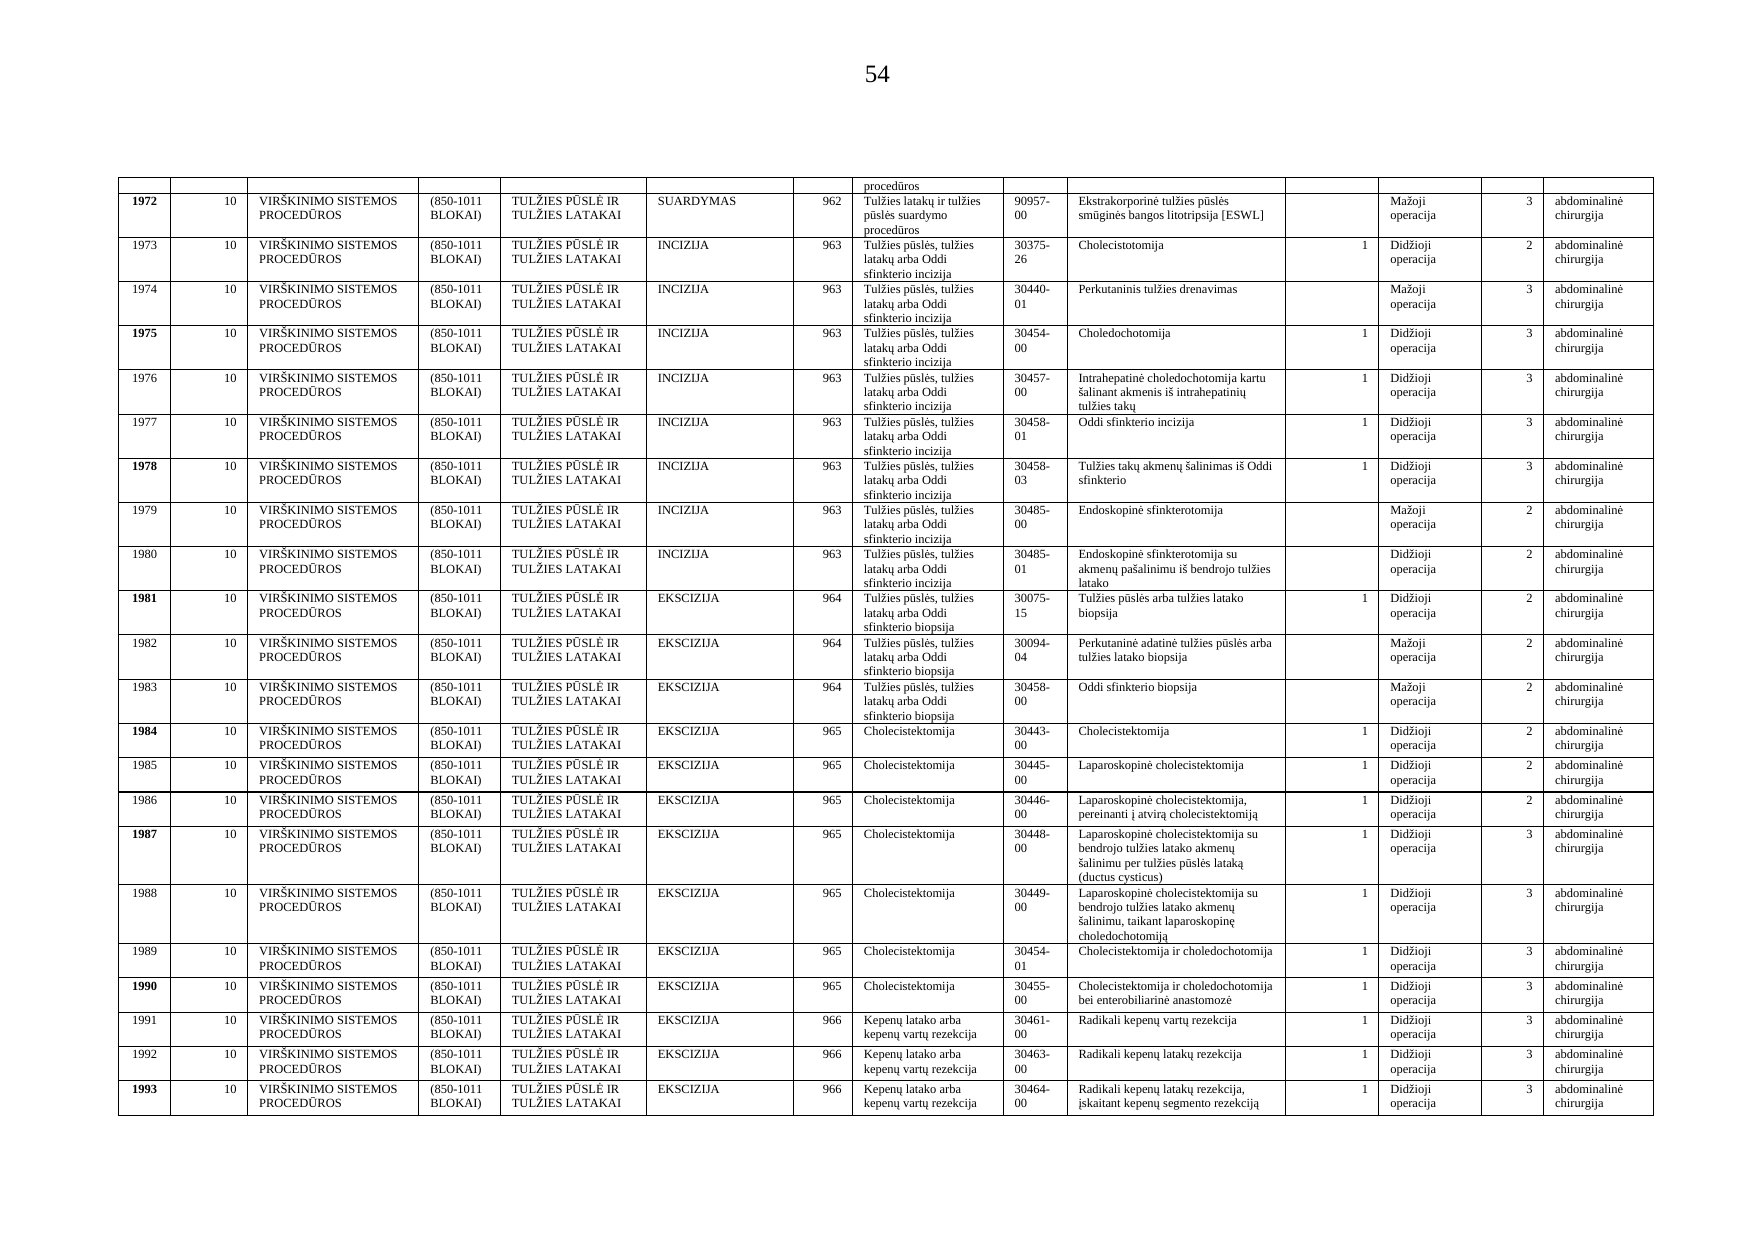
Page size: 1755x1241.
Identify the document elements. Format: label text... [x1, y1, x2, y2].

table_cell 964 [794, 591, 852, 634]
table_cell EKSCIZIJA [647, 885, 793, 943]
table_cell 30448-00 [1004, 827, 1067, 884]
table_cell INCIZIJA [647, 326, 793, 369]
table_cell (850-1011 BLOKAI) [419, 459, 500, 502]
table_cell 3 [1482, 370, 1543, 413]
table_cell (850-1011 BLOKAI) [419, 194, 500, 237]
table_cell [248, 178, 418, 193]
table_cell Laparoskopinė cholecistektomija [1068, 758, 1285, 791]
table_cell abdominalinė chirurgija [1544, 1081, 1653, 1115]
table_cell [1286, 282, 1378, 325]
table_cell 1 [1286, 370, 1378, 413]
table_cell 10 [171, 459, 247, 502]
table_cell 1977 [119, 415, 170, 458]
table_cell EKSCIZIJA [647, 978, 793, 1012]
table_cell 3 [1482, 885, 1543, 943]
table_cell 10 [171, 194, 247, 237]
table_cell abdominalinė chirurgija [1544, 944, 1653, 977]
table_cell Tulžies pūslės, tulžies latakų arba Oddi sfinkterio biopsija [853, 680, 1003, 723]
table_cell 30449-00 [1004, 885, 1067, 943]
table_cell Cholecistektomija [853, 758, 1003, 791]
table_cell 10 [171, 326, 247, 369]
table_cell VIRŠKINIMO SISTEMOS PROCEDŪROS [248, 680, 418, 723]
table_cell TULŽIES PŪSLĖ IR TULŽIES LATAKAI [501, 1013, 646, 1046]
table_cell 2 [1482, 758, 1543, 791]
table_cell TULŽIES PŪSLĖ IR TULŽIES LATAKAI [501, 415, 646, 458]
table_cell Didžioji operacija [1379, 370, 1481, 413]
table_cell [1482, 178, 1543, 193]
table_cell INCIZIJA [647, 282, 793, 325]
table_cell Laparoskopinė cholecistektomija su bendrojo tulžies latako akmenų šalinimu, taikant laparoskopinę choledochotomiją [1068, 885, 1285, 943]
table_cell [1286, 635, 1378, 678]
table_cell 10 [171, 591, 247, 634]
table_cell EKSCIZIJA [647, 758, 793, 791]
table_cell Laparoskopinė cholecistektomija su bendrojo tulžies latako akmenų šalinimu per tulžies pūslės lataką (ductus cysticus) [1068, 827, 1285, 884]
table_cell Tulžies pūslės arba tulžies latako biopsija [1068, 591, 1285, 634]
table_cell Tulžies pūslės, tulžies latakų arba Oddi sfinkterio incizija [853, 503, 1003, 546]
table_cell 30443-00 [1004, 724, 1067, 757]
table_cell TULŽIES PŪSLĖ IR TULŽIES LATAKAI [501, 591, 646, 634]
table_cell Didžioji operacija [1379, 547, 1481, 590]
table_cell 1991 [119, 1013, 170, 1046]
table_cell Tulžies latakų ir tulžies pūslės suardymo procedūros [853, 194, 1003, 237]
table_cell Tulžies pūslės, tulžies latakų arba Oddi sfinkterio incizija [853, 547, 1003, 590]
table_cell 964 [794, 680, 852, 723]
table_cell VIRŠKINIMO SISTEMOS PROCEDŪROS [248, 503, 418, 546]
table_cell 1979 [119, 503, 170, 546]
table_cell abdominalinė chirurgija [1544, 793, 1653, 826]
table_cell 1984 [119, 724, 170, 757]
table_cell (850-1011 BLOKAI) [419, 238, 500, 281]
table_cell abdominalinė chirurgija [1544, 978, 1653, 1012]
table_cell abdominalinė chirurgija [1544, 415, 1653, 458]
table_cell Tulžies pūslės, tulžies latakų arba Oddi sfinkterio incizija [853, 370, 1003, 413]
table_cell Cholecistotomija [1068, 238, 1285, 281]
table_cell EKSCIZIJA [647, 724, 793, 757]
table_cell 965 [794, 758, 852, 791]
table_cell 3 [1482, 326, 1543, 369]
table_cell (850-1011 BLOKAI) [419, 591, 500, 634]
table_cell Tulžies takų akmenų šalinimas iš Oddi sfinkterio [1068, 459, 1285, 502]
table_cell Radikali kepenų latakų rezekcija [1068, 1047, 1285, 1080]
table_cell 1 [1286, 1047, 1378, 1080]
table_cell Cholecistektomija [1068, 724, 1285, 757]
table_cell 30457-00 [1004, 370, 1067, 413]
table_cell (850-1011 BLOKAI) [419, 503, 500, 546]
table_cell Intrahepatinė choledochotomija kartu šalinant akmenis iš intrahepatinių tulžies takų [1068, 370, 1285, 413]
table_cell Mažoji operacija [1379, 194, 1481, 237]
table_cell (850-1011 BLOKAI) [419, 1047, 500, 1080]
table_cell 1 [1286, 238, 1378, 281]
table_cell TULŽIES PŪSLĖ IR TULŽIES LATAKAI [501, 635, 646, 678]
table_cell 1981 [119, 591, 170, 634]
table_cell EKSCIZIJA [647, 1081, 793, 1115]
table_cell 30075-15 [1004, 591, 1067, 634]
table_cell VIRŠKINIMO SISTEMOS PROCEDŪROS [248, 724, 418, 757]
table_cell TULŽIES PŪSLĖ IR TULŽIES LATAKAI [501, 370, 646, 413]
table_cell Kepenų latako arba kepenų vartų rezekcija [853, 1047, 1003, 1080]
table_cell Mažoji operacija [1379, 635, 1481, 678]
table_cell VIRŠKINIMO SISTEMOS PROCEDŪROS [248, 793, 418, 826]
table_cell 1973 [119, 238, 170, 281]
table_cell 30461-00 [1004, 1013, 1067, 1046]
table_cell 30455-00 [1004, 978, 1067, 1012]
table_cell TULŽIES PŪSLĖ IR TULŽIES LATAKAI [501, 793, 646, 826]
table_cell Cholecistektomija [853, 793, 1003, 826]
table_cell 1978 [119, 459, 170, 502]
table_cell [171, 178, 247, 193]
table_cell 1 [1286, 827, 1378, 884]
table_cell 30458-03 [1004, 459, 1067, 502]
table_cell VIRŠKINIMO SISTEMOS PROCEDŪROS [248, 1081, 418, 1115]
table_cell VIRŠKINIMO SISTEMOS PROCEDŪROS [248, 758, 418, 791]
table_cell TULŽIES PŪSLĖ IR TULŽIES LATAKAI [501, 459, 646, 502]
table_cell TULŽIES PŪSLĖ IR TULŽIES LATAKAI [501, 547, 646, 590]
table_cell Tulžies pūslės, tulžies latakų arba Oddi sfinkterio incizija [853, 459, 1003, 502]
table_cell VIRŠKINIMO SISTEMOS PROCEDŪROS [248, 978, 418, 1012]
table_cell 10 [171, 885, 247, 943]
table_cell 30446-00 [1004, 793, 1067, 826]
table_cell SUARDYMAS [647, 194, 793, 237]
table_cell (850-1011 BLOKAI) [419, 944, 500, 977]
table_cell 10 [171, 547, 247, 590]
table_cell 1989 [119, 944, 170, 977]
table_cell abdominalinė chirurgija [1544, 194, 1653, 237]
table_cell 10 [171, 793, 247, 826]
table_cell 1993 [119, 1081, 170, 1115]
table_cell Oddi sfinkterio incizija [1068, 415, 1285, 458]
table_cell abdominalinė chirurgija [1544, 547, 1653, 590]
table_cell EKSCIZIJA [647, 793, 793, 826]
table_cell 1982 [119, 635, 170, 678]
table_cell (850-1011 BLOKAI) [419, 370, 500, 413]
table_cell 2 [1482, 591, 1543, 634]
table_cell (850-1011 BLOKAI) [419, 758, 500, 791]
table_cell 30454-01 [1004, 944, 1067, 977]
table_cell 30094-04 [1004, 635, 1067, 678]
table_cell abdominalinė chirurgija [1544, 459, 1653, 502]
table_cell Tulžies pūslės, tulžies latakų arba Oddi sfinkterio biopsija [853, 635, 1003, 678]
table_cell 1 [1286, 944, 1378, 977]
table_cell Tulžies pūslės, tulžies latakų arba Oddi sfinkterio incizija [853, 282, 1003, 325]
table_cell 30458-00 [1004, 680, 1067, 723]
table_cell Endoskopinė sfinkterotomija su akmenų pašalinimu iš bendrojo tulžies latako [1068, 547, 1285, 590]
table_cell 10 [171, 415, 247, 458]
table_cell VIRŠKINIMO SISTEMOS PROCEDŪROS [248, 591, 418, 634]
table_cell 10 [171, 724, 247, 757]
table_cell [419, 178, 500, 193]
table_cell 3 [1482, 978, 1543, 1012]
table_cell 10 [171, 1047, 247, 1080]
table_cell 1 [1286, 415, 1378, 458]
table_cell Didžioji operacija [1379, 591, 1481, 634]
table_cell (850-1011 BLOKAI) [419, 326, 500, 369]
table_cell 3 [1482, 415, 1543, 458]
table_cell Tulžies pūslės, tulžies latakų arba Oddi sfinkterio incizija [853, 326, 1003, 369]
table_cell (850-1011 BLOKAI) [419, 547, 500, 590]
table_cell TULŽIES PŪSLĖ IR TULŽIES LATAKAI [501, 238, 646, 281]
table_cell 963 [794, 503, 852, 546]
table_cell Didžioji operacija [1379, 1013, 1481, 1046]
table_cell VIRŠKINIMO SISTEMOS PROCEDŪROS [248, 547, 418, 590]
table_cell EKSCIZIJA [647, 1047, 793, 1080]
table_cell 3 [1482, 282, 1543, 325]
table_cell EKSCIZIJA [647, 944, 793, 977]
table_cell TULŽIES PŪSLĖ IR TULŽIES LATAKAI [501, 326, 646, 369]
table_cell 966 [794, 1013, 852, 1046]
table_cell 3 [1482, 1013, 1543, 1046]
table_cell Didžioji operacija [1379, 758, 1481, 791]
table_cell [1544, 178, 1653, 193]
table_cell 10 [171, 1081, 247, 1115]
table_cell 30458-01 [1004, 415, 1067, 458]
table_cell 965 [794, 978, 852, 1012]
table_cell Kepenų latako arba kepenų vartų rezekcija [853, 1081, 1003, 1115]
table_cell 30440-01 [1004, 282, 1067, 325]
table_cell 30445-00 [1004, 758, 1067, 791]
table_cell Oddi sfinkterio biopsija [1068, 680, 1285, 723]
table_cell 966 [794, 1081, 852, 1115]
table_cell 2 [1482, 503, 1543, 546]
table_cell Cholecistektomija [853, 978, 1003, 1012]
table_cell 965 [794, 944, 852, 977]
table_cell VIRŠKINIMO SISTEMOS PROCEDŪROS [248, 944, 418, 977]
table_cell (850-1011 BLOKAI) [419, 282, 500, 325]
table_cell Laparoskopinė cholecistektomija, pereinanti į atvirą cholecistektomiją [1068, 793, 1285, 826]
table_cell 10 [171, 635, 247, 678]
table_cell VIRŠKINIMO SISTEMOS PROCEDŪROS [248, 194, 418, 237]
table_cell 1 [1286, 1081, 1378, 1115]
table_cell Perkutaninis tulžies drenavimas [1068, 282, 1285, 325]
table_cell Didžioji operacija [1379, 415, 1481, 458]
table_cell 1 [1286, 978, 1378, 1012]
table_cell 963 [794, 282, 852, 325]
table_cell 10 [171, 827, 247, 884]
table_cell 1976 [119, 370, 170, 413]
table_cell [794, 178, 852, 193]
table_cell Ekstrakorporinė tulžies pūslės smūginės bangos litotripsija [ESWL] [1068, 194, 1285, 237]
table_cell 1986 [119, 793, 170, 826]
table_cell [1068, 178, 1285, 193]
table_cell [1286, 680, 1378, 723]
table_cell [1379, 178, 1481, 193]
table_cell 1987 [119, 827, 170, 884]
table_cell 3 [1482, 827, 1543, 884]
table_cell Mažoji operacija [1379, 503, 1481, 546]
table_cell INCIZIJA [647, 415, 793, 458]
table_cell Didžioji operacija [1379, 1081, 1481, 1115]
table_cell 965 [794, 793, 852, 826]
table_cell 965 [794, 724, 852, 757]
table_cell EKSCIZIJA [647, 591, 793, 634]
table_cell [1286, 178, 1378, 193]
table_cell 1 [1286, 1013, 1378, 1046]
table_cell 1983 [119, 680, 170, 723]
table_cell [119, 178, 170, 193]
table_cell abdominalinė chirurgija [1544, 591, 1653, 634]
table_cell [1004, 178, 1067, 193]
table_cell (850-1011 BLOKAI) [419, 680, 500, 723]
table_cell 90957-00 [1004, 194, 1067, 237]
table_cell 1992 [119, 1047, 170, 1080]
table_cell VIRŠKINIMO SISTEMOS PROCEDŪROS [248, 459, 418, 502]
table_cell 2 [1482, 724, 1543, 757]
table_cell TULŽIES PŪSLĖ IR TULŽIES LATAKAI [501, 282, 646, 325]
table_cell INCIZIJA [647, 370, 793, 413]
table_cell TULŽIES PŪSLĖ IR TULŽIES LATAKAI [501, 944, 646, 977]
table_cell (850-1011 BLOKAI) [419, 1013, 500, 1046]
table_cell Endoskopinė sfinkterotomija [1068, 503, 1285, 546]
table_cell 1 [1286, 591, 1378, 634]
table_cell 30485-01 [1004, 547, 1067, 590]
table_cell Tulžies pūslės, tulžies latakų arba Oddi sfinkterio incizija [853, 238, 1003, 281]
table_cell 3 [1482, 459, 1543, 502]
table_cell (850-1011 BLOKAI) [419, 885, 500, 943]
table_cell 2 [1482, 680, 1543, 723]
table_cell Didžioji operacija [1379, 978, 1481, 1012]
table_cell 3 [1482, 1081, 1543, 1115]
table_cell VIRŠKINIMO SISTEMOS PROCEDŪROS [248, 326, 418, 369]
table_cell 2 [1482, 547, 1543, 590]
table_cell 965 [794, 827, 852, 884]
table_cell 963 [794, 370, 852, 413]
table_cell 3 [1482, 1047, 1543, 1080]
table_cell 10 [171, 238, 247, 281]
table_cell 30375-26 [1004, 238, 1067, 281]
table_cell 964 [794, 635, 852, 678]
table_cell 965 [794, 885, 852, 943]
table_cell 1975 [119, 326, 170, 369]
table_cell 1988 [119, 885, 170, 943]
table_cell TULŽIES PŪSLĖ IR TULŽIES LATAKAI [501, 194, 646, 237]
table_cell TULŽIES PŪSLĖ IR TULŽIES LATAKAI [501, 885, 646, 943]
table_cell abdominalinė chirurgija [1544, 724, 1653, 757]
table_cell VIRŠKINIMO SISTEMOS PROCEDŪROS [248, 1047, 418, 1080]
table_cell Kepenų latako arba kepenų vartų rezekcija [853, 1013, 1003, 1046]
table_cell Didžioji operacija [1379, 1047, 1481, 1080]
table_cell [1286, 503, 1378, 546]
table_cell (850-1011 BLOKAI) [419, 978, 500, 1012]
table_cell 3 [1482, 944, 1543, 977]
table_cell Cholecistektomija ir choledochotomija bei enterobiliarinė anastomozė [1068, 978, 1285, 1012]
table_cell 1 [1286, 459, 1378, 502]
table_cell abdominalinė chirurgija [1544, 1047, 1653, 1080]
table_cell VIRŠKINIMO SISTEMOS PROCEDŪROS [248, 885, 418, 943]
table_cell Didžioji operacija [1379, 827, 1481, 884]
table_cell 1 [1286, 724, 1378, 757]
table_cell (850-1011 BLOKAI) [419, 724, 500, 757]
table_cell INCIZIJA [647, 547, 793, 590]
table_cell procedūros [853, 178, 1003, 193]
table_cell abdominalinė chirurgija [1544, 1013, 1653, 1046]
table_cell Cholecistektomija ir choledochotomija [1068, 944, 1285, 977]
table_cell EKSCIZIJA [647, 680, 793, 723]
table_cell 30454-00 [1004, 326, 1067, 369]
table_cell Radikali kepenų latakų rezekcija, įskaitant kepenų segmento rezekciją [1068, 1081, 1285, 1115]
table_cell TULŽIES PŪSLĖ IR TULŽIES LATAKAI [501, 1047, 646, 1080]
table_cell Perkutaninė adatinė tulžies pūslės arba tulžies latako biopsija [1068, 635, 1285, 678]
table_cell 2 [1482, 238, 1543, 281]
table_cell abdominalinė chirurgija [1544, 370, 1653, 413]
table_cell 10 [171, 758, 247, 791]
table_cell 30464-00 [1004, 1081, 1067, 1115]
table_cell 1985 [119, 758, 170, 791]
table_cell Didžioji operacija [1379, 326, 1481, 369]
table_cell INCIZIJA [647, 503, 793, 546]
table_cell 1990 [119, 978, 170, 1012]
table_cell TULŽIES PŪSLĖ IR TULŽIES LATAKAI [501, 827, 646, 884]
table_cell 30463-00 [1004, 1047, 1067, 1080]
table_cell VIRŠKINIMO SISTEMOS PROCEDŪROS [248, 282, 418, 325]
table_cell 963 [794, 326, 852, 369]
table_cell Mažoji operacija [1379, 680, 1481, 723]
table_cell 966 [794, 1047, 852, 1080]
table_cell Didžioji operacija [1379, 944, 1481, 977]
table_cell [501, 178, 646, 193]
table_cell (850-1011 BLOKAI) [419, 1081, 500, 1115]
table_cell Cholecistektomija [853, 944, 1003, 977]
table_cell Didžioji operacija [1379, 238, 1481, 281]
table_cell (850-1011 BLOKAI) [419, 635, 500, 678]
table_cell 1974 [119, 282, 170, 325]
table_cell abdominalinė chirurgija [1544, 827, 1653, 884]
table_cell 1 [1286, 326, 1378, 369]
table_cell (850-1011 BLOKAI) [419, 415, 500, 458]
table_cell 3 [1482, 194, 1543, 237]
table_cell Didžioji operacija [1379, 724, 1481, 757]
table_cell EKSCIZIJA [647, 1013, 793, 1046]
table_cell abdominalinė chirurgija [1544, 238, 1653, 281]
table_cell (850-1011 BLOKAI) [419, 793, 500, 826]
table_cell Cholecistektomija [853, 827, 1003, 884]
table_cell 10 [171, 978, 247, 1012]
table_cell 1 [1286, 793, 1378, 826]
table_cell 963 [794, 459, 852, 502]
table_cell 1980 [119, 547, 170, 590]
table_cell abdominalinė chirurgija [1544, 758, 1653, 791]
table_cell Mažoji operacija [1379, 282, 1481, 325]
table_cell abdominalinė chirurgija [1544, 635, 1653, 678]
table_cell 1 [1286, 758, 1378, 791]
table_cell abdominalinė chirurgija [1544, 680, 1653, 723]
table_cell 10 [171, 370, 247, 413]
table_cell TULŽIES PŪSLĖ IR TULŽIES LATAKAI [501, 724, 646, 757]
table_cell 1972 [119, 194, 170, 237]
table_cell Didžioji operacija [1379, 885, 1481, 943]
table_cell VIRŠKINIMO SISTEMOS PROCEDŪROS [248, 370, 418, 413]
table_cell 963 [794, 415, 852, 458]
table_cell 30485-00 [1004, 503, 1067, 546]
table_cell abdominalinė chirurgija [1544, 282, 1653, 325]
table_cell 1 [1286, 885, 1378, 943]
table_cell 10 [171, 680, 247, 723]
table_cell 962 [794, 194, 852, 237]
table_cell TULŽIES PŪSLĖ IR TULŽIES LATAKAI [501, 680, 646, 723]
table_cell [647, 178, 793, 193]
table_cell Cholecistektomija [853, 885, 1003, 943]
table_cell INCIZIJA [647, 459, 793, 502]
table_cell INCIZIJA [647, 238, 793, 281]
table_cell 10 [171, 944, 247, 977]
table_cell 963 [794, 238, 852, 281]
table_cell VIRŠKINIMO SISTEMOS PROCEDŪROS [248, 635, 418, 678]
table_cell EKSCIZIJA [647, 635, 793, 678]
table_cell 2 [1482, 793, 1543, 826]
table_cell abdominalinė chirurgija [1544, 885, 1653, 943]
table_cell TULŽIES PŪSLĖ IR TULŽIES LATAKAI [501, 758, 646, 791]
table_cell 10 [171, 1013, 247, 1046]
table_cell TULŽIES PŪSLĖ IR TULŽIES LATAKAI [501, 503, 646, 546]
table_cell 963 [794, 547, 852, 590]
table_cell Cholecistektomija [853, 724, 1003, 757]
table_cell VIRŠKINIMO SISTEMOS PROCEDŪROS [248, 1013, 418, 1046]
table_cell 10 [171, 282, 247, 325]
table_cell (850-1011 BLOKAI) [419, 827, 500, 884]
table_cell VIRŠKINIMO SISTEMOS PROCEDŪROS [248, 238, 418, 281]
table_cell Didžioji operacija [1379, 459, 1481, 502]
table_cell Radikali kepenų vartų rezekcija [1068, 1013, 1285, 1046]
table_cell abdominalinė chirurgija [1544, 503, 1653, 546]
table_cell 10 [171, 503, 247, 546]
table_cell Choledochotomija [1068, 326, 1285, 369]
table_cell TULŽIES PŪSLĖ IR TULŽIES LATAKAI [501, 978, 646, 1012]
table_cell TULŽIES PŪSLĖ IR TULŽIES LATAKAI [501, 1081, 646, 1115]
table_cell EKSCIZIJA [647, 827, 793, 884]
table_cell Tulžies pūslės, tulžies latakų arba Oddi sfinkterio biopsija [853, 591, 1003, 634]
table_cell VIRŠKINIMO SISTEMOS PROCEDŪROS [248, 415, 418, 458]
table_cell [1286, 547, 1378, 590]
table_cell [1286, 194, 1378, 237]
table_cell VIRŠKINIMO SISTEMOS PROCEDŪROS [248, 827, 418, 884]
table_cell abdominalinė chirurgija [1544, 326, 1653, 369]
table_cell Tulžies pūslės, tulžies latakų arba Oddi sfinkterio incizija [853, 415, 1003, 458]
table_cell 2 [1482, 635, 1543, 678]
table_cell Didžioji operacija [1379, 793, 1481, 826]
